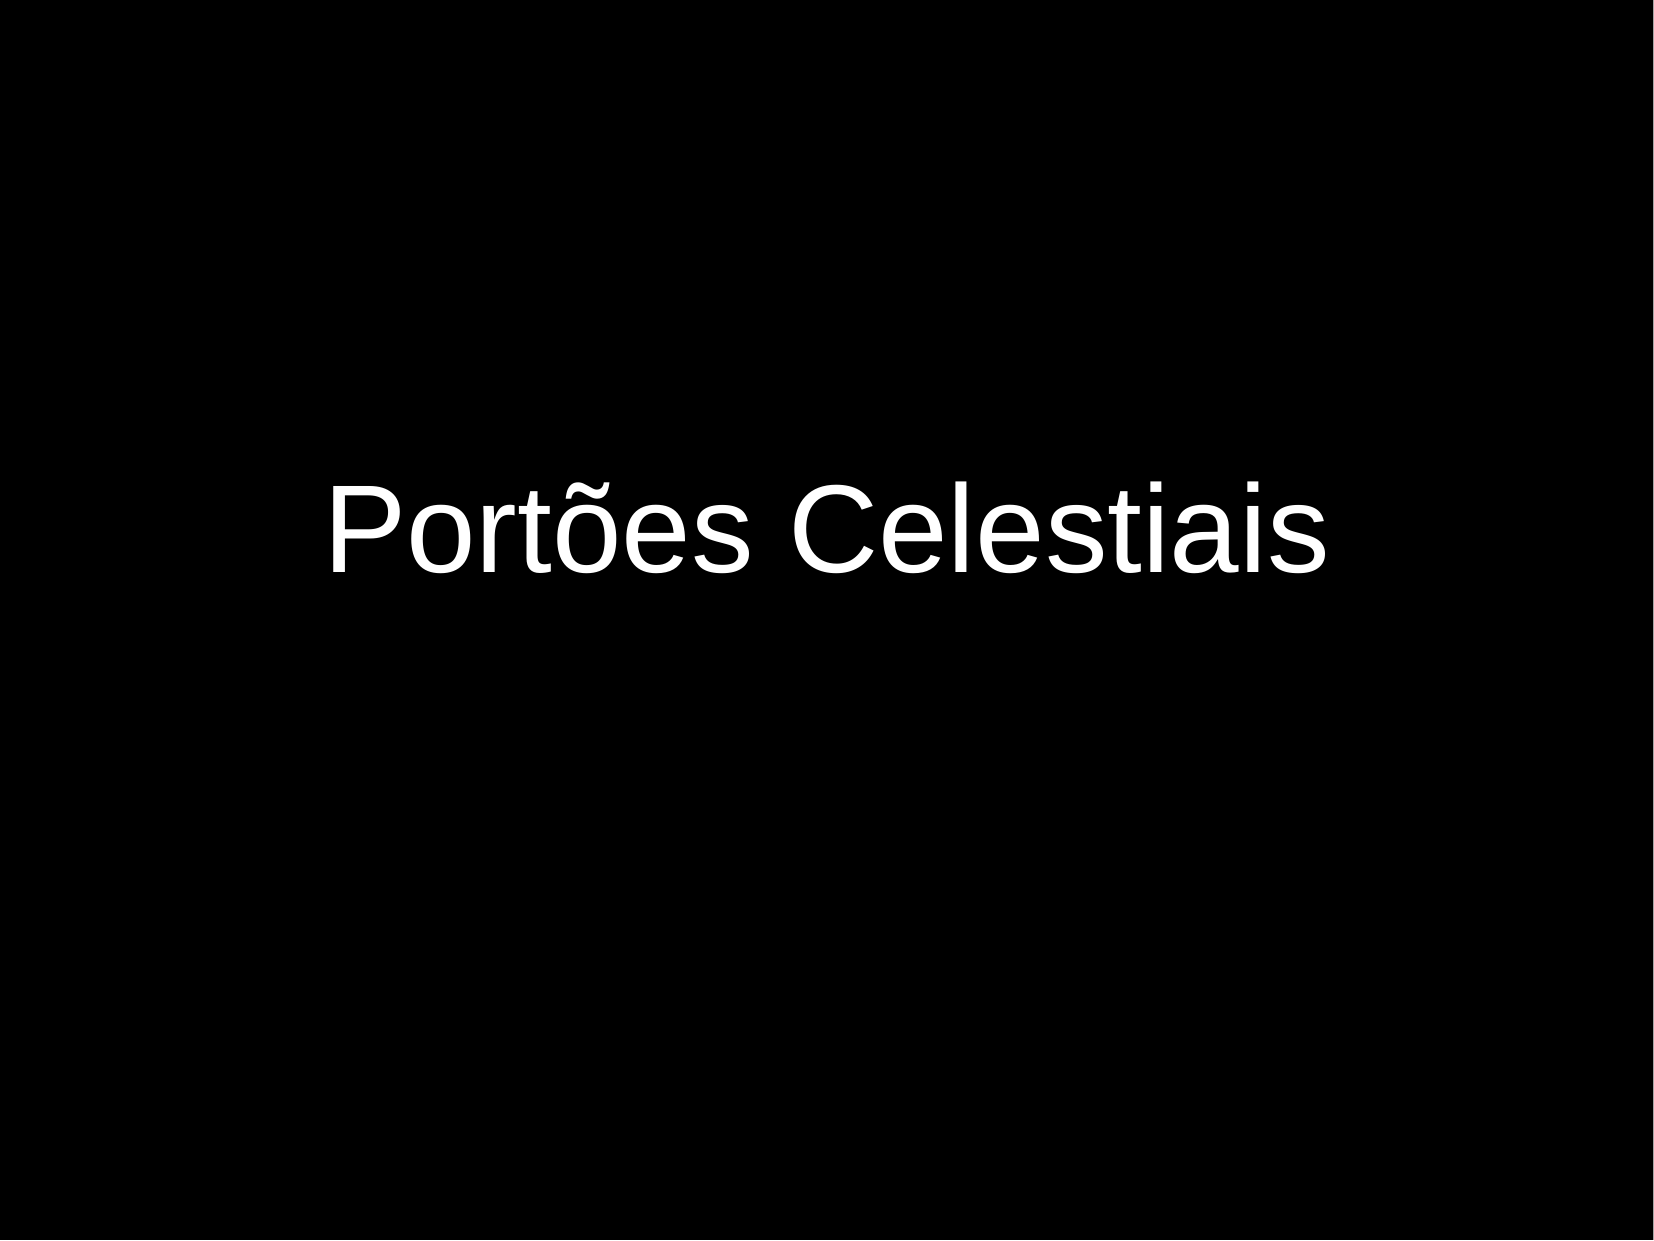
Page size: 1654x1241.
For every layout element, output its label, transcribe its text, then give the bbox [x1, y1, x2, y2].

subtitle Portões Celestiais [82, 49, 1571, 1010]
